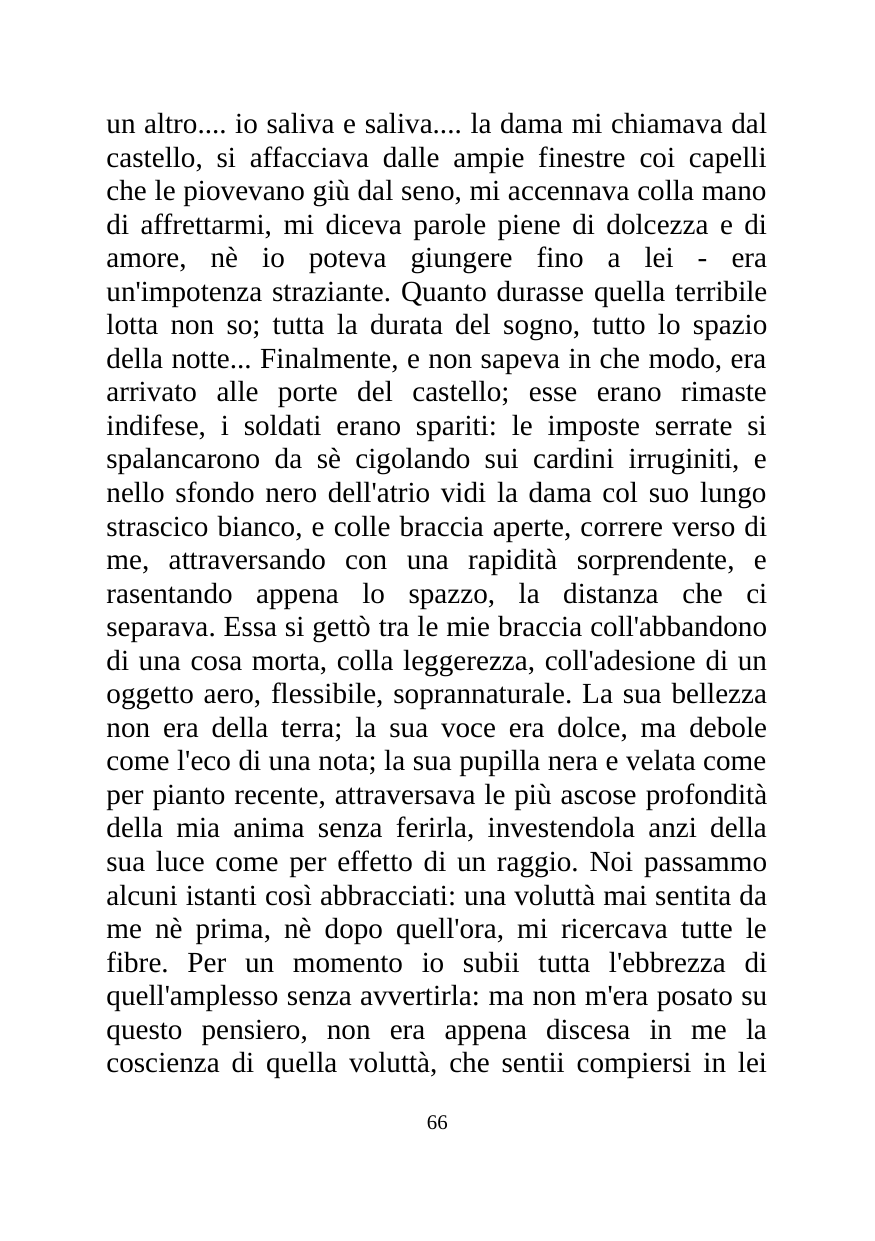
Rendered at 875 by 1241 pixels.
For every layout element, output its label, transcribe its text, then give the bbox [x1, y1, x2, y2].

text un altro.... io saliva e saliva.... la dama mi chiamava dal castello, si affacciava dalle ampie finestre coi capelli che le piovevano giù dal seno, mi accennava colla mano di affrettarmi, mi diceva parole piene di dolcezza e di amore, nè io poteva giungere fino a lei - era un'impotenza straziante. Quanto durasse quella terribile lotta non so; tutta la durata del sogno, tutto lo spazio della notte... Finalmente, e non sapeva in che modo, era arrivato alle porte del castello; esse erano rimaste indifese, i soldati erano spariti: le imposte serrate si spalancarono da sè cigolando sui cardini irruginiti, e nello sfondo nero dell'atrio vidi la dama col suo lungo strascico bianco, e colle braccia aperte, correre verso di me, attraversando con una rapidità sorprendente, e rasentando appena lo spazzo, la distanza che ci separava. Essa si gettò tra le mie braccia coll'abbandono di una cosa morta, colla leggerezza, coll'adesione di un oggetto aero, flessibile, soprannaturale. La sua bellezza non era della terra; la sua voce era dolce, ma debole come l'eco di una nota; la sua pupilla nera e velata come per pianto recente, attraversava le più ascose profondità della mia anima senza ferirla, investendola anzi della sua luce come per effetto di un raggio. Noi passammo alcuni istanti così abbracciati: una voluttà mai sentita da me nè prima, nè dopo quell'ora, mi ricercava tutte le fibre. Per un momento io subii tutta l'ebbrezza di quell'amplesso senza avvertirla: ma non m'era posato su questo pensiero, non era appena discesa in me la coscienza di quella voluttà, che sentii compiersi in lei [106, 106, 768, 1079]
